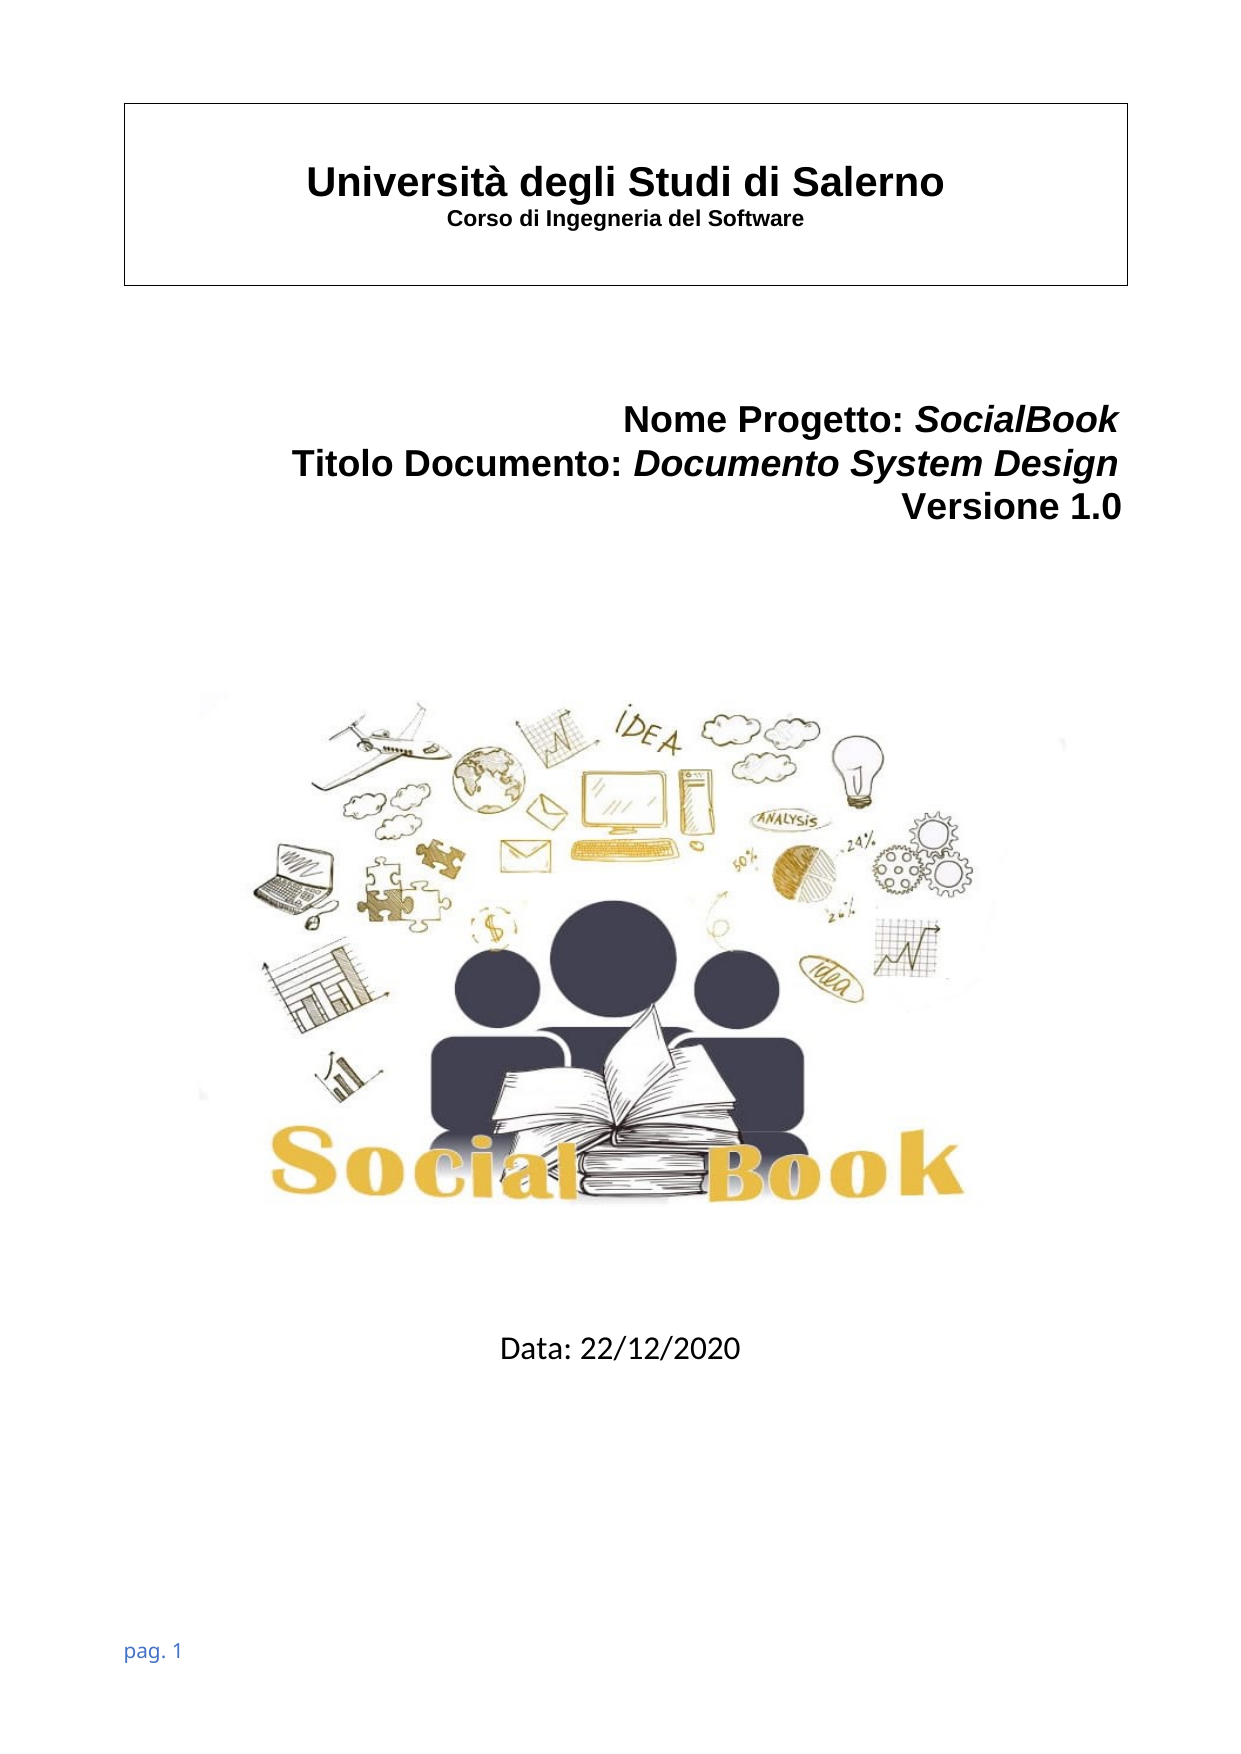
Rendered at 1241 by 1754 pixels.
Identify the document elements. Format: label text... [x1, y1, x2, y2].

table_header Università degli Studi di Salerno Corso di Ingegneria del Software [125, 104, 1127, 285]
text Data: 22/12/2020 [118, 1328, 1122, 1368]
text Nome Progetto: SocialBook Titolo Documento: Documento System Design Versione 1.0 [118, 398, 1122, 527]
